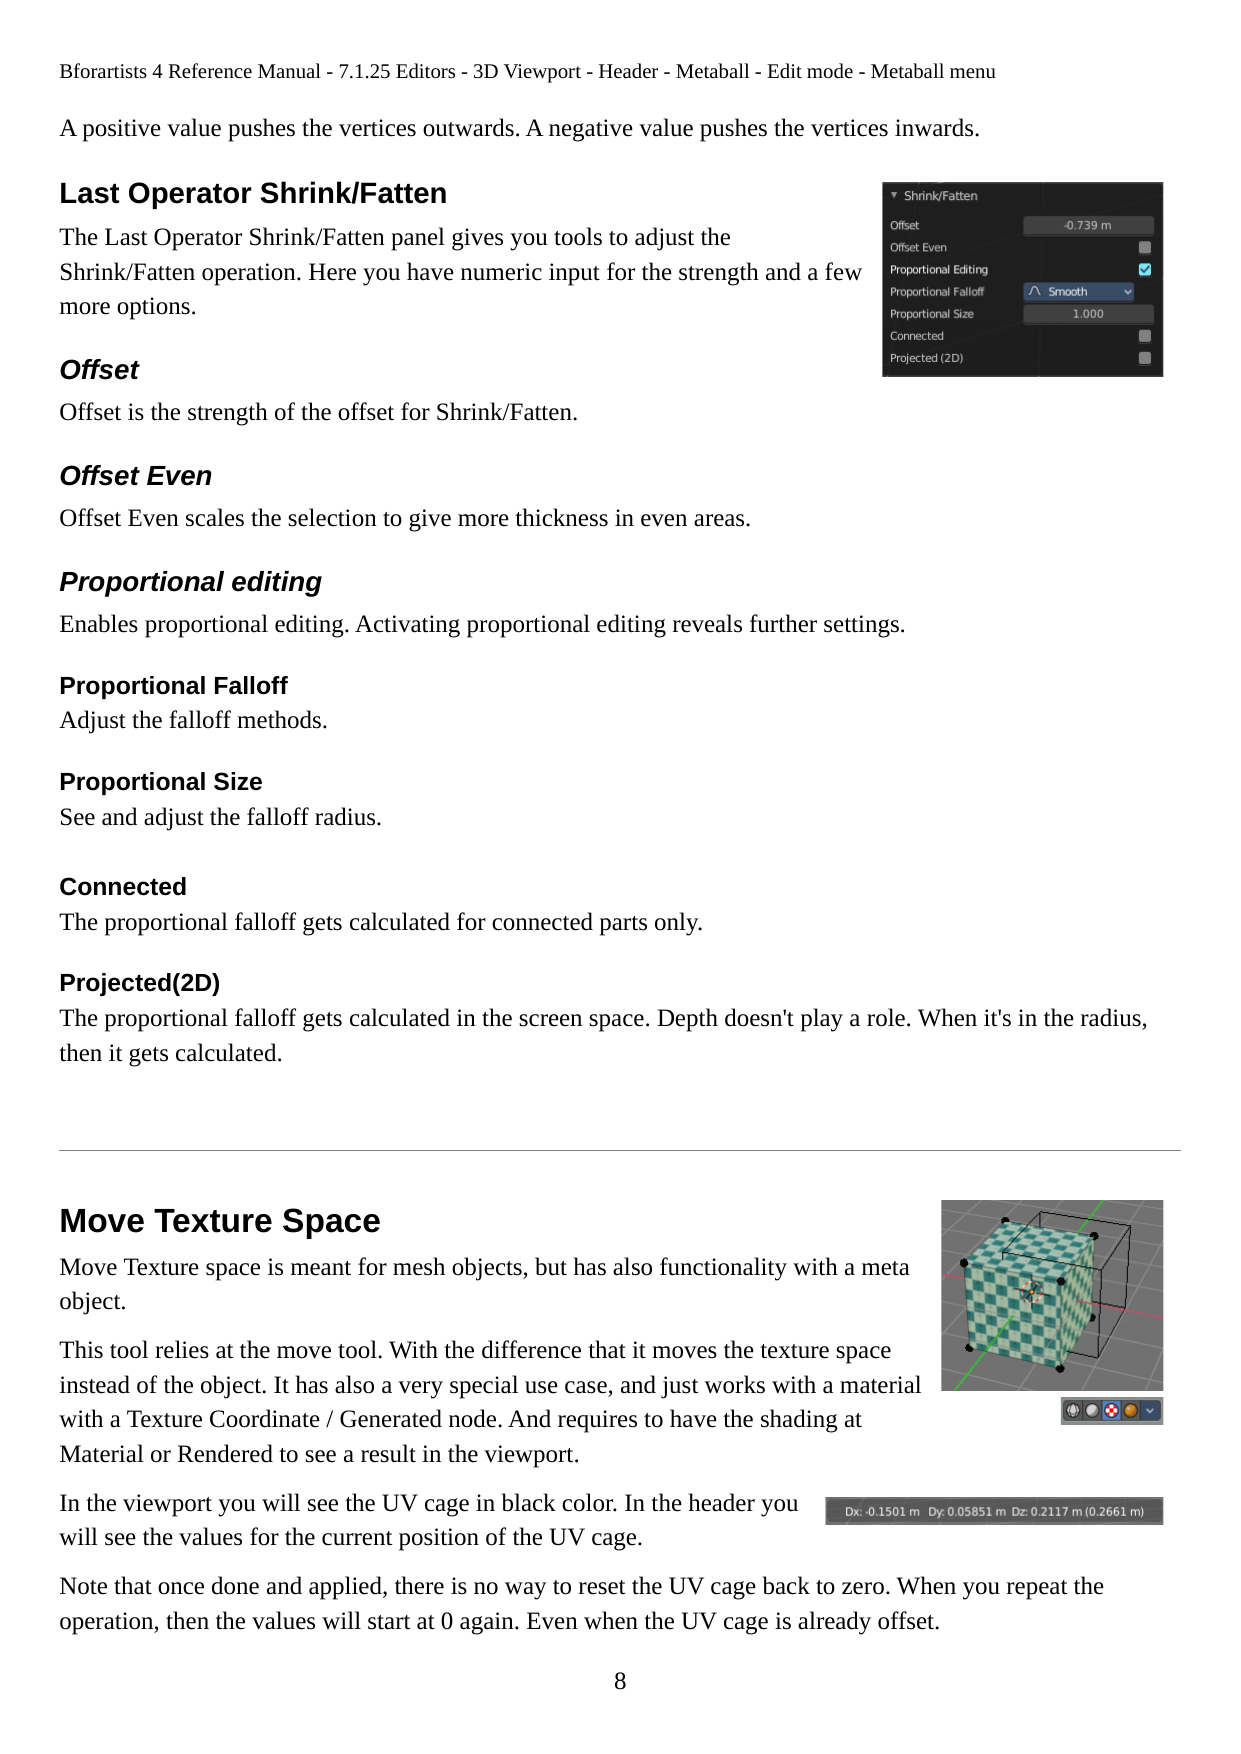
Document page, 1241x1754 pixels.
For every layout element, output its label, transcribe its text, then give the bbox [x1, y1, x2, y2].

text See and adjust the falloff radius. [59, 802, 1181, 831]
subtitle Proportional Falloff [59, 671, 1181, 699]
subtitle Move Texture Space [59, 1201, 941, 1239]
picture [941, 1200, 1164, 1391]
text Offset Even scales the selection to give more thickness in even areas. [59, 503, 1181, 532]
text Offset is the strength of the offset for Shrink/Fatten. [59, 397, 1181, 426]
subtitle Proportional editing [59, 565, 1181, 597]
picture [1060, 1397, 1164, 1425]
subtitle Last Operator Shrink/Fatten [59, 176, 1181, 210]
text The Last Operator Shrink/Fatten panel gives you tools to adjust the Shrink/Fatten operation. Here you have numeric input for the strength and a few more options. [59, 222, 882, 320]
text In the viewport you will see the UV cage in black color. In the header you will see the values for the current position of the UV cage. [59, 1488, 1181, 1551]
text Adjust the falloff methods. [59, 706, 1181, 734]
subtitle Connected [59, 872, 1181, 901]
subtitle Projected(2D) [59, 968, 1181, 997]
text A positive value pushes the vertices outwards. A negative value pushes the vertices inwards. [59, 113, 1181, 141]
text The proportional falloff gets calculated for connected parts only. [59, 907, 1181, 936]
text This tool relies at the move tool. With the difference that it moves the texture space instead of the object. It has also a very special use case, and just works with a material with a Texture Coordinate / Generated node. And requires to have the shading at Material or Rendered to see a result in the viewport. [59, 1335, 1181, 1468]
text Note that once done and applied, there is no way to reset the UV cage back to zero. When you repeat the operation, then the values will start at 0 again. Even when the UV cage is already offset. [59, 1571, 1181, 1635]
text Move Texture space is meant for mesh objects, but has also functionality with a meta object. [59, 1252, 941, 1315]
subtitle [1164, 1201, 1181, 1239]
subtitle Proportional Size [59, 767, 1181, 796]
text Enables proportional editing. Activating proportional editing reveals further settings. [59, 609, 1181, 638]
text The proportional falloff gets calculated in the screen space. Depth doesn't play a role. When it's in the radius, then it gets calculated. [59, 1003, 1181, 1066]
subtitle Offset Even [59, 459, 1181, 491]
picture [882, 182, 1164, 377]
subtitle Offset [59, 353, 1181, 385]
picture [825, 1497, 1164, 1525]
